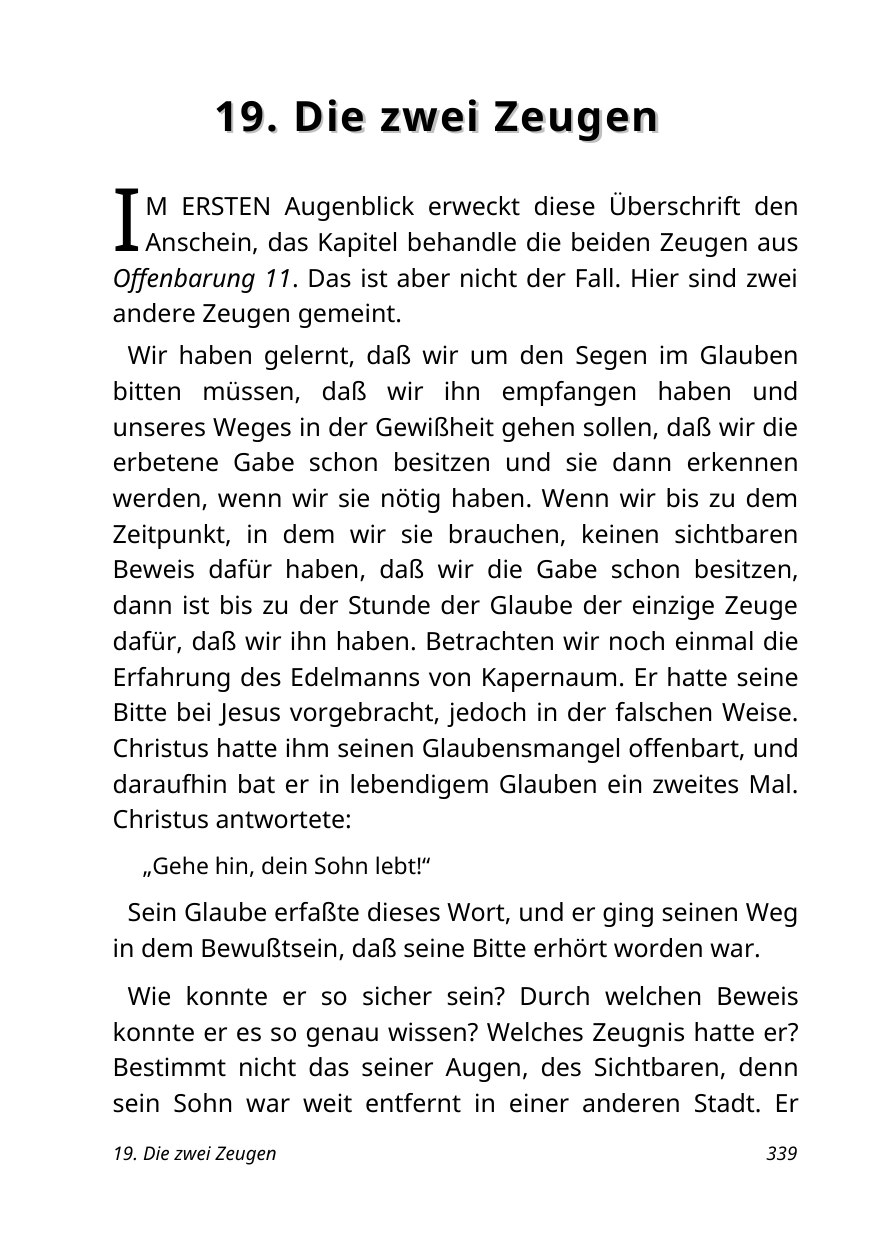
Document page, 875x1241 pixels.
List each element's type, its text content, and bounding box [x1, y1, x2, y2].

text „Gehe hin, dein Sohn lebt!“ [142, 850, 769, 881]
text Wie konnte er so sicher sein? Durch welchen Beweis konnte er es so genau wissen? Welches Zeugnis hatte er? Bestimmt nicht das seiner Augen, des Sichtbaren, denn sein Sohn war weit entfernt in einer anderen Stadt. Er [112, 978, 799, 1120]
text IM ERSTEN Augenblick erweckt diese Überschrift den Anschein, das Kapitel behandle die beiden Zeugen aus Offenbarung 11. Das ist aber nicht der Fall. Hier sind zwei andere Zeugen gemeint. [112, 189, 799, 330]
subtitle Die zwei Zeugen [112, 87, 799, 144]
text Sein Glaube erfaßte dieses Wort, und er ging seinen Weg in dem Bewußtsein, daß seine Bitte erhört worden war. [112, 895, 799, 965]
text Wir haben gelernt, daß wir um den Segen im Glauben bitten müssen, daß wir ihn empfangen haben und unseres Weges in der Gewißheit gehen sollen, daß wir die erbetene Gabe schon besitzen und sie dann erkennen werden, wenn wir sie nötig haben. Wenn wir bis zu dem Zeitpunkt, in dem wir sie brauchen, keinen sichtbaren Beweis dafür haben, daß wir die Gabe schon besitzen, dann ist bis zu der Stunde der Glaube der einzige Zeuge dafür, daß wir ihn haben. Betrachten wir noch einmal die Erfahrung des Edelmanns von Kapernaum. Er hatte seine Bitte bei Jesus vorgebracht, jedoch in der falschen Weise. Christus hatte ihm seinen Glaubensmangel offenbart, und daraufhin bat er in lebendigem Glauben ein zweites Mal. Christus antwortete: [112, 338, 799, 836]
